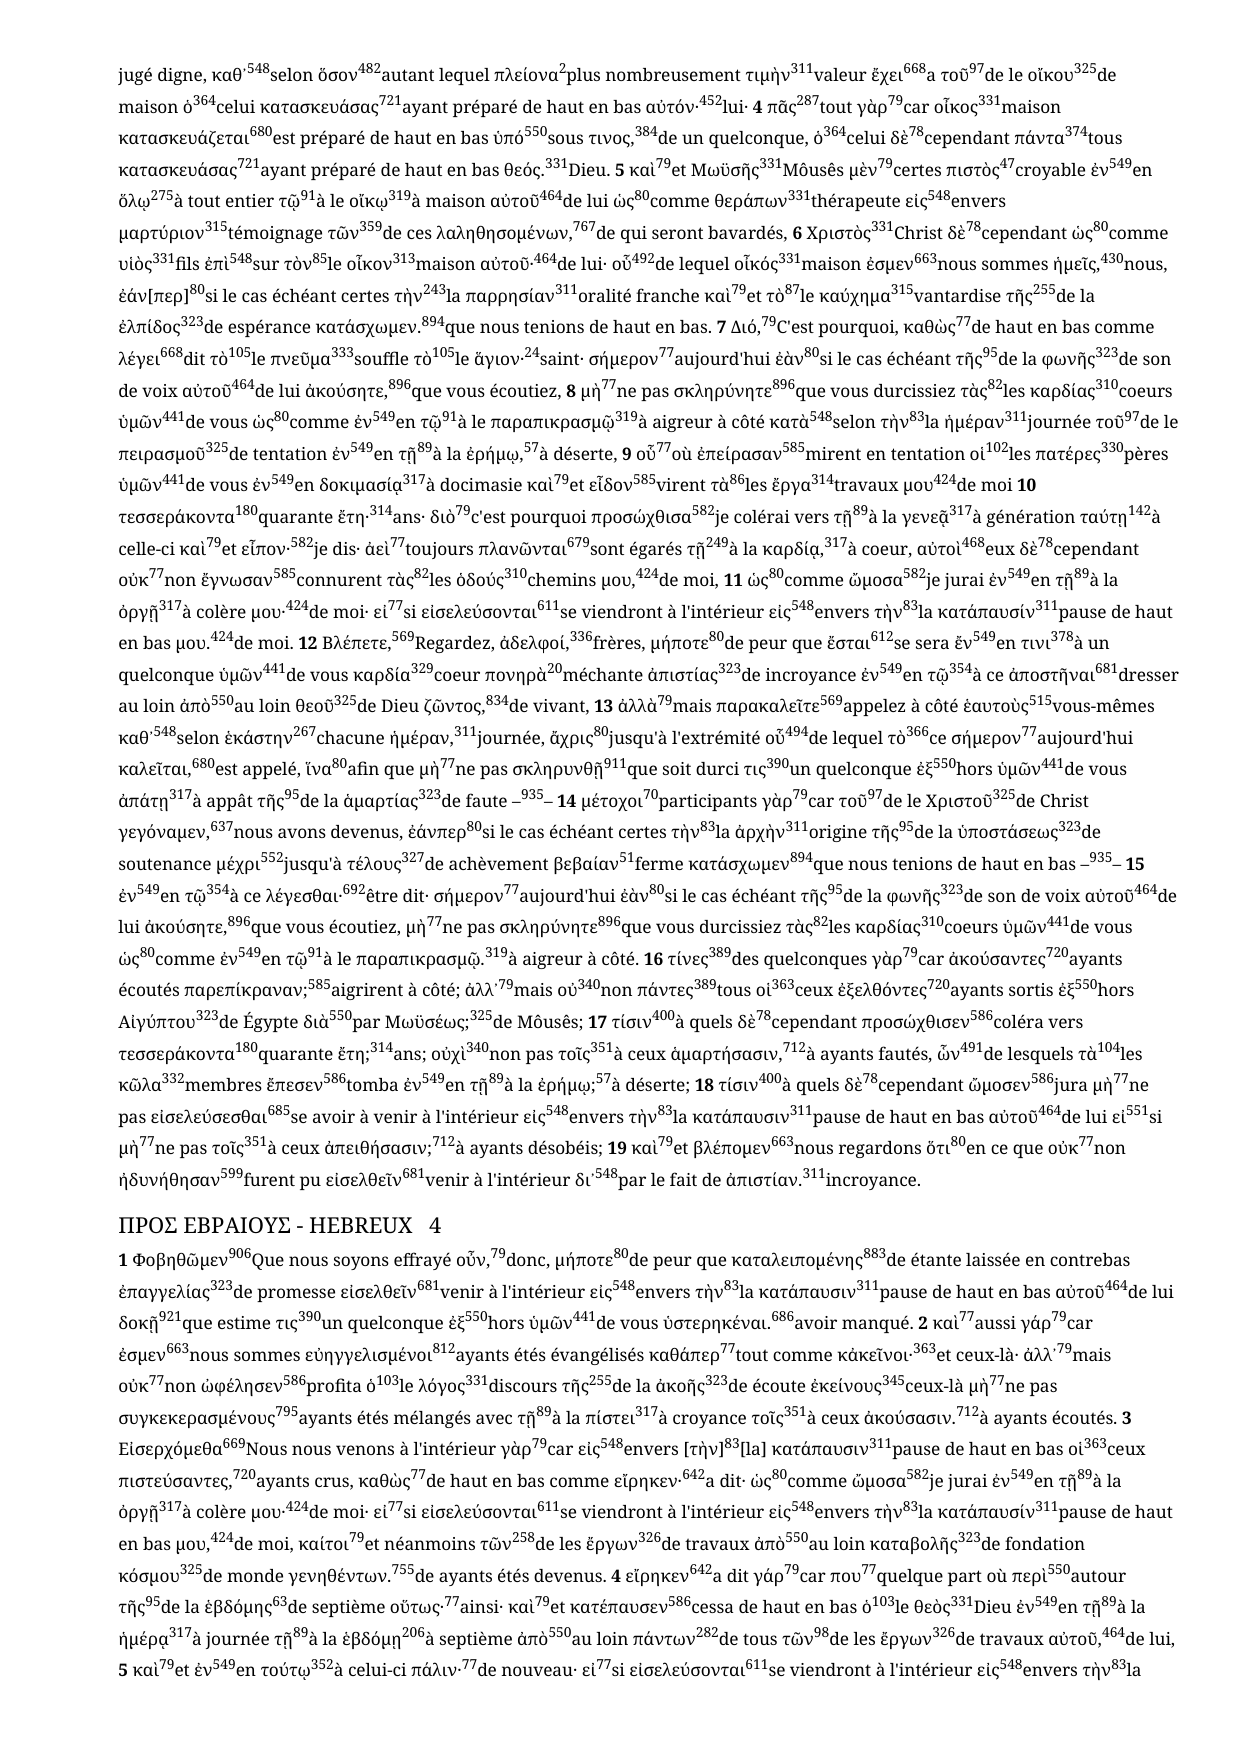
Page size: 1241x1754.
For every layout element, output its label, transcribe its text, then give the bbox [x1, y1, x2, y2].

text 1 Ὅθεν,80D'où, ἀδελφοὶ336frères ἅγιοι,26saints, κλήσεως323de appellation ἐπουρανίου14de sur ciel μέτοχοι,75participants, κατανοήσατε553intelligez complètement τὸν85le ἀπόστολον313envoyé καὶ79et ἀρχιερέα313chef sacrificateur τῆς95de la ὁμολογίας323de aveu ἡμῶν423de nous Ἰησοῦν,313Iésous, 2 πιστὸν32croyable ὄντα822étant τῷ352à celui ποιήσαντι713à ayant fait αὐτὸν452lui ὡς80comme καὶ77aussi Μωϋσῆς331Môusês ἐν549en [ὅλῳ]275[à tout entier] τῷ91à le οἴκῳ319à maison αὐτοῦ.464de lui. 3 πλείονος63de plus nombreusement γὰρ79car οὗτος364celui-ci δόξης323de gloire παρὰ548à côté Μωϋσῆν313Môusês ἠξίωται,654a été jugé digne, καθ᾽548selon ὅσον482autant lequel πλείονα2plus nombreusement τιμὴν311valeur ἔχει668a τοῦ97de le οἴκου325de maison ὁ364celui κατασκευάσας721ayant préparé de haut en bas αὐτόν·452lui· 4 πᾶς287tout γὰρ79car οἶκος331maison κατασκευάζεται680est préparé de haut en bas ὑπό550sous τινος,384de un quelconque, ὁ364celui δὲ78cependant πάντα374tous κατασκευάσας721ayant préparé de haut en bas θεός.331Dieu. 5 καὶ79et Μωϋσῆς331Môusês μὲν79certes πιστὸς47croyable ἐν549en ὅλῳ275à tout entier τῷ91à le οἴκῳ319à maison αὐτοῦ464de lui ὡς80comme θεράπων331thérapeute εἰς548envers μαρτύριον315témoignage τῶν359de ces λαληθησομένων,767de qui seront bavardés, 6 Χριστὸς331Christ δὲ78cependant ὡς80comme υἱὸς331fils ἐπὶ548sur τὸν85le οἶκον313maison αὐτοῦ·464de lui· οὗ492de lequel οἶκός331maison ἐσμεν663nous sommes ἡμεῖς,430nous, ἐάν[περ]80si le cas échéant certes τὴν243la παρρησίαν311oralité franche καὶ79et τὸ87le καύχημα315vantardise τῆς255de la ἐλπίδος323de espérance κατάσχωμεν.894que nous tenions de haut en bas. 7 Διό,79C'est pourquoi, καθὼς77de haut en bas comme λέγει668dit τὸ105le πνεῦμα333souffle τὸ105le ἅγιον·24saint· σήμερον77aujourd'hui ἐὰν80si le cas échéant τῆς95de la φωνῆς323de son de voix αὐτοῦ464de lui ἀκούσητε,896que vous écoutiez, 8 μὴ77ne pas σκληρύνητε896que vous durcissiez τὰς82les καρδίας310coeurs ὑμῶν441de vous ὡς80comme ἐν549en τῷ91à le παραπικρασμῷ319à aigreur à côté κατὰ548selon τὴν83la ἡμέραν311journée τοῦ97de le πειρασμοῦ325de tentation ἐν549en τῇ89à la ἐρήμῳ,57à déserte, 9 οὗ77où ἐπείρασαν585mirent en tentation οἱ102les πατέρες330pères ὑμῶν441de vous ἐν549en δοκιμασίᾳ317à docimasie καὶ79et εἶδον585virent τὰ86les ἔργα314travaux μου424de moi 10 τεσσεράκοντα180quarante ἔτη·314ans· διὸ79c'est pourquoi προσώχθισα582je colérai vers τῇ89à la γενεᾷ317à génération ταύτῃ142à celle-ci καὶ79et εἶπον·582je dis· ἀεὶ77toujours πλανῶνται679sont égarés τῇ249à la καρδίᾳ,317à coeur, αὐτοὶ468eux δὲ78cependant οὐκ77non ἔγνωσαν585connurent τὰς82les ὁδούς310chemins μου,424de moi, 11 ὡς80comme ὤμοσα582je jurai ἐν549en τῇ89à la ὀργῇ317à colère μου·424de moi· εἰ77si εἰσελεύσονται611se viendront à l'intérieur εἰς548envers τὴν83la κατάπαυσίν311pause de haut en bas μου.424de moi. 12 Βλέπετε,569Regardez, ἀδελφοί,336frères, μήποτε80de peur que ἔσται612se sera ἔν549en τινι378à un quelconque ὑμῶν441de vous καρδία329coeur πονηρὰ20méchante ἀπιστίας323de incroyance ἐν549en τῷ354à ce ἀποστῆναι681dresser au loin ἀπὸ550au loin θεοῦ325de Dieu ζῶντος,834de vivant, 13 ἀλλὰ79mais παρακαλεῖτε569appelez à côté ἑαυτοὺς515vous-mêmes καθ᾽548selon ἑκάστην267chacune ἡμέραν,311journée, ἄχρις80jusqu'à l'extrémité οὗ494de lequel τὸ366ce σήμερον77aujourd'hui καλεῖται,680est appelé, ἵνα80afin que μὴ77ne pas σκληρυνθῇ911que soit durci τις390un quelconque ἐξ550hors ὑμῶν441de vous ἀπάτῃ317à appât τῆς95de la ἁμαρτίας323de faute –935– 14 μέτοχοι70participants γὰρ79car τοῦ97de le Χριστοῦ325de Christ γεγόναμεν,637nous avons devenus, ἐάνπερ80si le cas échéant certes τὴν83la ἀρχὴν311origine τῆς95de la ὑποστάσεως323de soutenance μέχρι552jusqu'à τέλους327de achèvement βεβαίαν51ferme κατάσχωμεν894que nous tenions de haut en bas –935– 15 ἐν549en τῷ354à ce λέγεσθαι·692être dit· σήμερον77aujourd'hui ἐὰν80si le cas échéant τῆς95de la φωνῆς323de son de voix αὐτοῦ464de lui ἀκούσητε,896que vous écoutiez, μὴ77ne pas σκληρύνητε896que vous durcissiez τὰς82les καρδίας310coeurs ὑμῶν441de vous ὡς80comme ἐν549en τῷ91à le παραπικρασμῷ.319à aigreur à côté. 16 τίνες389des quelconques γὰρ79car ἀκούσαντες720ayants écoutés παρεπίκραναν;585aigrirent à côté; ἀλλ᾽79mais οὐ340non πάντες389tous οἱ363ceux ἐξελθόντες720ayants sortis ἐξ550hors Αἰγύπτου323de Égypte διὰ550par Μωϋσέως;325de Môusês; 17 τίσιν400à quels δὲ78cependant προσώχθισεν586coléra vers τεσσεράκοντα180quarante ἔτη;314ans; οὐχὶ340non pas τοῖς351à ceux ἁμαρτήσασιν,712à ayants fautés, ὧν491de lesquels τὰ104les κῶλα332membres ἔπεσεν586tomba ἐν549en τῇ89à la ἐρήμῳ;57à déserte; 18 τίσιν400à quels δὲ78cependant ὤμοσεν586jura μὴ77ne pas εἰσελεύσεσθαι685se avoir à venir à l'intérieur εἰς548envers τὴν83la κατάπαυσιν311pause de haut en bas αὐτοῦ464de lui εἰ551si μὴ77ne pas τοῖς351à ceux ἀπειθήσασιν;712à ayants désobéis; 19 καὶ79et βλέπομεν663nous regardons ὅτι80en ce que οὐκ77non ἠδυνήθησαν599furent pu εἰσελθεῖν681venir à l'intérieur δι᾽548par le fait de ἀπιστίαν.311incroyance. [118, 59, 1181, 1191]
text 1 Φοβηθῶμεν906Que nous soyons effrayé οὖν,79donc, μήποτε80de peur que καταλειπομένης883de étante laissée en contrebas ἐπαγγελίας323de promesse εἰσελθεῖν681venir à l'intérieur εἰς548envers τὴν83la κατάπαυσιν311pause de haut en bas αὐτοῦ464de lui δοκῇ921que estime τις390un quelconque ἐξ550hors ὑμῶν441de vous ὑστερηκέναι.686avoir manqué. 2 καὶ77aussi γάρ79car ἐσμεν663nous sommes εὐηγγελισμένοι812ayants étés évangélisés καθάπερ77tout comme κἀκεῖνοι·363et ceux-là· ἀλλ᾽79mais οὐκ77non ὠφέλησεν586profita ὁ103le λόγος331discours τῆς255de la ἀκοῆς323de écoute ἐκείνους345ceux-là μὴ77ne pas συγκεκερασμένους795ayants étés mélangés avec τῇ89à la πίστει317à croyance τοῖς351à ceux ἀκούσασιν.712à ayants écoutés. 3 Εἰσερχόμεθα669Nous nous venons à l'intérieur γὰρ79car εἰς548envers [τὴν]83[la] κατάπαυσιν311pause de haut en bas οἱ363ceux πιστεύσαντες,720ayants crus, καθὼς77de haut en bas comme εἴρηκεν·642a dit· ὡς80comme ὤμοσα582je jurai ἐν549en τῇ89à la ὀργῇ317à colère μου·424de moi· εἰ77si εἰσελεύσονται611se viendront à l'intérieur εἰς548envers τὴν83la κατάπαυσίν311pause de haut en bas μου,424de moi, καίτοι79et néanmoins τῶν258de les ἔργων326de travaux ἀπὸ550au loin καταβολῆς323de fondation κόσμου325de monde γενηθέντων.755de ayants étés devenus. 4 εἴρηκεν642a dit γάρ79car που77quelque part où περὶ550autour τῆς95de la ἑβδόμης63de septième οὕτως·77ainsi· καὶ79et κατέπαυσεν586cessa de haut en bas ὁ103le θεὸς331Dieu ἐν549en τῇ89à la ἡμέρᾳ317à journée τῇ89à la ἑβδόμῃ206à septième ἀπὸ550au loin πάντων282de tous τῶν98de les ἔργων326de travaux αὐτοῦ,464de lui, 5 καὶ79et ἐν549en τούτῳ352à celui-ci πάλιν·77de nouveau· εἰ77si εἰσελεύσονται611se viendront à l'intérieur εἰς548envers τὴν83la κατάπαυσίν311pause de haut en bas μου.424de moi. 6 ἐπεὶ80puisque οὖν79donc ἀπολείπεται680est laissé au loin τινὰς372des quelconques εἰσελθεῖν681venir à l'intérieur εἰς548envers αὐτήν,450elle, καὶ79et οἱ363ceux πρότερον77auparavant εὐαγγελισθέντες759ayants étés évangélisés οὐκ77non εἰσῆλθον585vinrent à l'intérieur δι᾽548par le fait de ἀπείθειαν,311désobéissance, 7 πάλιν77de nouveau τινὰ267une quelconque ὁρίζει668limite ἡμέραν,311journée, σήμερον,77aujourd'hui, ἐν549en Δαυὶδ319à Dauid λέγων840disant μετὰ548après τοσοῦτον138aussi grand χρόνον,313temps, καθὼς77de haut en bas comme προείρηται·654a été prédit· σήμερον77aujourd'hui ἐὰν80si le cas échéant τῆς95de la φωνῆς323de son de voix αὐτοῦ464de lui ἀκούσητε,896que vous écoutiez, μὴ77ne pas σκληρύνητε896que vous durcissiez τὰς82les καρδίας310coeurs ὑμῶν.441de vous. 8 εἰ80si γὰρ79car αὐτοὺς451eux Ἰησοῦς331Iésous κατέπαυσεν,586cessa de haut en bas, οὐκ77non ἂν340le cas échéant περὶ550autour ἄλλης382de autre ἐλάλει625bavardait μετὰ548après ταῦτα347ces-ci ἡμέρας.323de journée. 9 ἄρα77par conséquent ἀπολείπεται680est laissé au loin σαββατισμὸς331sabbatisme τῷ91à le λαῷ319à peuple τοῦ97de le θεοῦ.325de Dieu. 10 ὁ364celui γὰρ79car εἰσελθὼν721ayant venu à l'intérieur εἰς548envers τὴν83la κατάπαυσιν311pause de haut en bas αὐτοῦ464de lui καὶ77aussi αὐτὸς469lui κατέπαυσεν586cessa de haut en bas ἀπὸ550au loin τῶν98de les ἔργων326de travaux αὐτοῦ464de lui ὥσπερ80comme certes ἀπὸ550au loin τῶν258de les ἰδίων359de en propres ὁ103le θεός.331Dieu. 11 Σπουδάσωμεν894Que nous soyons en hâte οὖν79donc εἰσελθεῖν681venir à l'intérieur εἰς548envers ἐκείνην136celle-là τὴν83la κατάπαυσιν,311pause de haut en bas, ἵνα80afin que μὴ80ne pas ἐν549en τῷ93à le αὐτῷ354à même τις390un quelconque ὑποδείγματι321à sous-échantillon πέσῃ899que tombe τῆς95de la ἀπειθείας.323de désobéissance. 12 Ζῶν840Vivant γὰρ79car ὁ103le λόγος331discours τοῦ97de le θεοῦ325de Dieu καὶ79et ἐνεργὴς71énergisant καὶ79et τομώτερος71plus scissionnant ὑπὲρ548au-dessus πᾶσαν267toute μάχαιραν311machette δίστομον2double tranchante καὶ77aussi διϊκνούμενος867se pénétrant ἄχρι552jusqu'à l'extrémité μερισμοῦ325de partage ψυχῆς323de âme καὶ79et πνεύματος,327de souffle, ἁρμῶν324de jointures τε79en outre καὶ79et μυελῶν,324de moelles, καὶ79et κριτικὸς71critique ἐνθυμήσεων322de réflexions en fureurs καὶ79et ἐννοιῶν322de intentions καρδίας·323de coeur· 13 καὶ79et οὐκ77non ἔστιν668est κτίσις329création ἀφανὴς45disparu ἐνώπιον552en devant αὐτοῦ,464de lui, πάντα391tous δὲ78cependant γυμνὰ72nus καὶ79et τετραχηλισμένα814ayants étés exposés de cou τοῖς90à les ὀφθαλμοῖς318à yeux αὐτοῦ,464de lui, πρὸς548vers ὃν480lequel ἡμῖν419à nous ὁ103le λόγος.331discours. 14 Ἔχοντες839Ayants οὖν79donc ἀρχιερέα313chef sacrificateur μέγαν4grand διεληλυθότα770ayant passé à travers τοὺς84les οὐρανούς,312cieux, Ἰησοῦν313Iésous τὸν85le υἱὸν313fils τοῦ97de le θεοῦ,325de Dieu, κρατῶμεν916que nous saisissions avec force τῆς255de la ὁμολογίας.323de aveu. 15 οὐ77non γὰρ79car ἔχομεν663nous avons ἀρχιερέα313chef sacrificateur μὴ77ne pas δυνάμενον849se pouvant συμπαθῆσαι681compatir ταῖς88à les ἀσθενείαις316à infirmités ἡμῶν,423de nous, πεπειρασμένον796ayant été mis en tentation δὲ78cependant κατὰ548selon πάντα374tous καθ᾽548selon ὁμοιότητα311ressemblance χωρὶς552séparément ἁμαρτίας.323de faute. 16 προσερχώμεθα922que nous nous venions vers οὖν79donc μετὰ550avec παρρησίας323de oralité franche τῷ91à le θρόνῳ319à trône τῆς95de la χάριτος,323de grâce, ἵνα80afin que λάβωμεν894que nous prenions ἔλεος315miséricorde καὶ79et χάριν311grâce εὕρωμεν894que nous trouvions εἰς548envers εὔκαιρον2bien de moment βοήθειαν.311aide. [118, 1244, 1181, 1682]
text ΠΡΟΣ ΕΒΡΑΙΟΥΣ - HEBREUX 4 [118, 1210, 1181, 1240]
